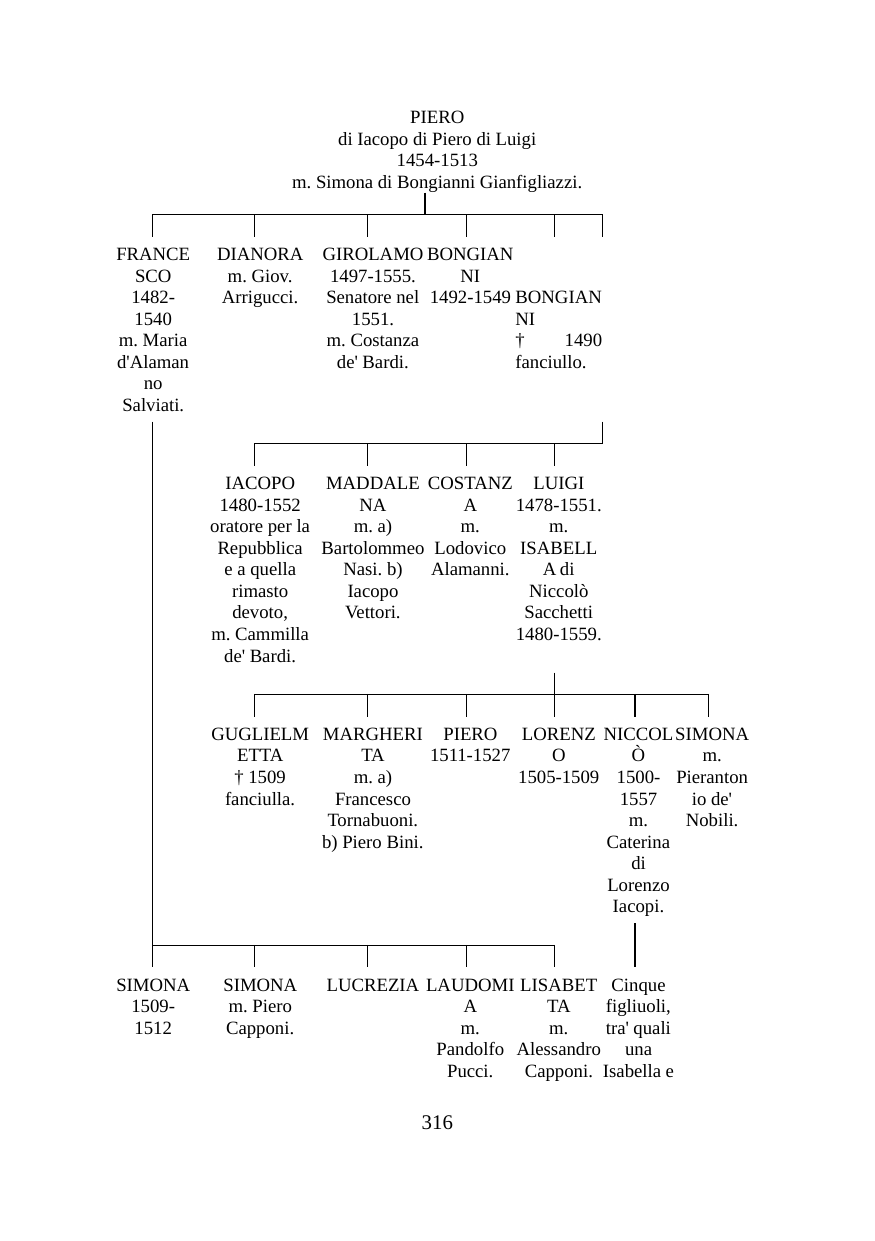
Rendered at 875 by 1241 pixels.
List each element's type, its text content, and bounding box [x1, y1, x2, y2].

table_cell [674, 466, 708, 672]
table_cell [754, 694, 758, 717]
table_cell LAUDOMIA m. Pandolfo Pucci. [425, 967, 515, 1088]
table_cell [636, 695, 708, 717]
table_cell [368, 946, 425, 967]
table_cell [759, 466, 763, 672]
table_cell [200, 946, 254, 967]
table_cell [674, 237, 708, 422]
table_cell [759, 945, 763, 967]
table_cell FRANCESCO 1482-1540 m. Maria d'Alamanno Salviati. [106, 237, 199, 422]
table_cell [106, 673, 152, 694]
table_cell [674, 443, 708, 466]
table_cell [708, 945, 749, 967]
table_cell [708, 673, 749, 694]
table_cell [759, 717, 763, 923]
table_cell [749, 214, 754, 237]
table_cell PIERO 1511-1527 [425, 717, 515, 923]
table_cell [749, 237, 754, 422]
table_cell [749, 443, 754, 466]
table_cell DIANORA m. Giov. Arrigucci. [200, 237, 320, 422]
table_cell [603, 214, 635, 237]
table_cell [635, 193, 674, 214]
table_cell [153, 422, 254, 443]
table_cell [106, 443, 152, 466]
table_cell [708, 422, 749, 443]
table_cell [255, 695, 367, 717]
table_header PIERO di Iacopo di Piero di Luigi 1454-1513 m. Simona di Bongianni Gianfigliazzi. [106, 106, 768, 192]
table_cell LORENZO 1505-1509 [515, 717, 602, 923]
table_cell [635, 422, 674, 443]
table_cell [674, 945, 708, 967]
table_cell GUGLIELMETTA † 1509 fanciulla. [200, 717, 320, 923]
table_cell [763, 214, 768, 237]
table_cell [515, 444, 554, 466]
table_cell [759, 237, 763, 422]
table_cell [555, 923, 634, 945]
table_cell [754, 422, 758, 443]
table_cell [603, 422, 635, 443]
table_cell [763, 193, 768, 214]
table_cell [749, 673, 754, 694]
table_cell [674, 214, 708, 237]
table_cell [255, 215, 320, 237]
table_cell [708, 443, 749, 466]
table_cell [763, 237, 768, 422]
table_cell [467, 946, 515, 967]
table_cell [749, 193, 754, 214]
table_cell [153, 717, 199, 923]
table_cell [636, 923, 674, 945]
table_cell [754, 443, 758, 466]
table_cell [635, 443, 674, 466]
table_cell [368, 444, 425, 466]
table_cell IACOPO 1480-1552 oratore per la Repubblica e a quella rimasto devoto, m. Cammilla de' Bardi. [200, 466, 320, 672]
table_cell [759, 967, 763, 1088]
table_cell [106, 694, 152, 717]
table_cell [635, 214, 674, 237]
table_cell [759, 923, 763, 945]
table_cell [749, 945, 754, 967]
table_cell [708, 923, 749, 945]
table_cell [749, 422, 754, 443]
table_cell [749, 466, 754, 672]
table_cell [708, 214, 749, 237]
table_cell [674, 422, 708, 443]
table_cell [320, 444, 367, 466]
table_cell [635, 237, 674, 422]
table_cell [749, 923, 754, 945]
table_cell [426, 193, 602, 214]
table_cell [153, 673, 254, 694]
table_cell [763, 466, 768, 672]
table_cell [759, 422, 763, 443]
table_cell [763, 945, 768, 967]
table_cell MADDALENA m. a) Bartolommeo Nasi. b) Iacopo Vettori. [320, 466, 425, 672]
table_cell [515, 215, 554, 237]
table_cell [106, 923, 152, 945]
table_cell [636, 945, 674, 967]
table_cell SIMONA 1509-1512 [106, 967, 199, 1088]
table_cell [555, 444, 602, 466]
table_cell [763, 717, 768, 923]
table_cell [709, 694, 749, 717]
table_cell [749, 717, 754, 923]
table_cell [153, 923, 555, 945]
table_cell [320, 946, 367, 967]
table_cell [153, 694, 254, 717]
table_cell LUIGI 1478-1551. m. ISABELLA di Niccolò Sacchetti 1480-1559. [515, 466, 602, 672]
table_cell [467, 444, 515, 466]
table_cell [425, 946, 466, 967]
table_cell LUCREZIA [320, 967, 425, 1088]
table_cell [515, 946, 554, 967]
table_cell [754, 237, 758, 422]
table_cell [708, 193, 749, 214]
table_cell [106, 214, 152, 237]
table_cell [708, 237, 749, 422]
table_cell [555, 945, 634, 967]
table_cell [255, 673, 554, 694]
table_cell [754, 214, 758, 237]
table_cell [708, 466, 749, 672]
table_cell [754, 945, 758, 967]
table_cell [754, 923, 758, 945]
table_cell [759, 694, 763, 717]
table_cell [425, 215, 466, 237]
table_cell [759, 673, 763, 694]
table_cell [763, 673, 768, 694]
table_cell [749, 967, 754, 1088]
table_cell [602, 237, 635, 422]
table_cell [200, 443, 254, 466]
table_cell [153, 193, 424, 214]
table_cell [674, 193, 708, 214]
table_cell BONGIANNI † 1490 fanciullo. [515, 237, 602, 422]
table_cell [602, 193, 635, 214]
table_cell [754, 717, 758, 923]
table_cell Cinque figliuoli, tra' quali una Isabella e [602, 967, 674, 1088]
table_cell [320, 215, 367, 237]
table_cell [674, 967, 749, 1088]
table_cell [106, 422, 152, 443]
table_cell NICCOLÒ 1500-1557 m. Caterina di Lorenzo Iacopi. [602, 717, 674, 923]
table_cell [368, 695, 466, 717]
table_cell [106, 466, 152, 672]
table_cell [602, 443, 635, 466]
table_cell [555, 215, 602, 237]
table_cell [759, 443, 763, 466]
table_cell [754, 193, 758, 214]
table_cell [759, 193, 763, 214]
table_cell [255, 444, 320, 466]
table_cell GIROLAMO 1497-1555. Senatore nel 1551. m. Costanza de' Bardi. [320, 237, 425, 422]
table_cell [153, 466, 199, 672]
table_cell [763, 422, 768, 443]
table_cell [106, 945, 152, 967]
table_cell MARGHERITA m. a) Francesco Tornabuoni. b) Piero Bini. [320, 717, 425, 923]
table_cell [763, 923, 768, 945]
table_cell [555, 695, 634, 717]
table_cell [635, 466, 674, 672]
table_cell [759, 214, 763, 237]
table_cell [749, 694, 754, 717]
table_cell [425, 444, 466, 466]
table_cell BONGIANNI 1492-1549 [425, 237, 515, 422]
table_cell [368, 215, 425, 237]
table_cell COSTANZA m. Lodovico Alamanni. [425, 466, 515, 672]
table_cell [763, 694, 768, 717]
table_cell [255, 422, 602, 443]
table_cell [467, 695, 554, 717]
table_cell [555, 673, 708, 694]
table_cell [255, 946, 320, 967]
table_cell [467, 215, 515, 237]
table_cell [153, 946, 199, 967]
table_cell LISABETTA m. Alessandro Capponi. [515, 967, 602, 1088]
table_cell [674, 923, 708, 945]
table_cell [153, 215, 199, 237]
table_cell [763, 967, 768, 1088]
table_cell [106, 717, 152, 923]
table_cell [106, 193, 153, 214]
table_cell [754, 967, 758, 1088]
table_cell [200, 215, 254, 237]
table_cell [754, 673, 758, 694]
table_cell [153, 443, 199, 466]
table_cell SIMONA m. Piero Capponi. [200, 967, 320, 1088]
table_cell [763, 443, 768, 466]
table_cell SIMONA m. Pierantonio de' Nobili. [674, 717, 749, 923]
table_cell [754, 466, 758, 672]
table_cell [602, 466, 635, 672]
